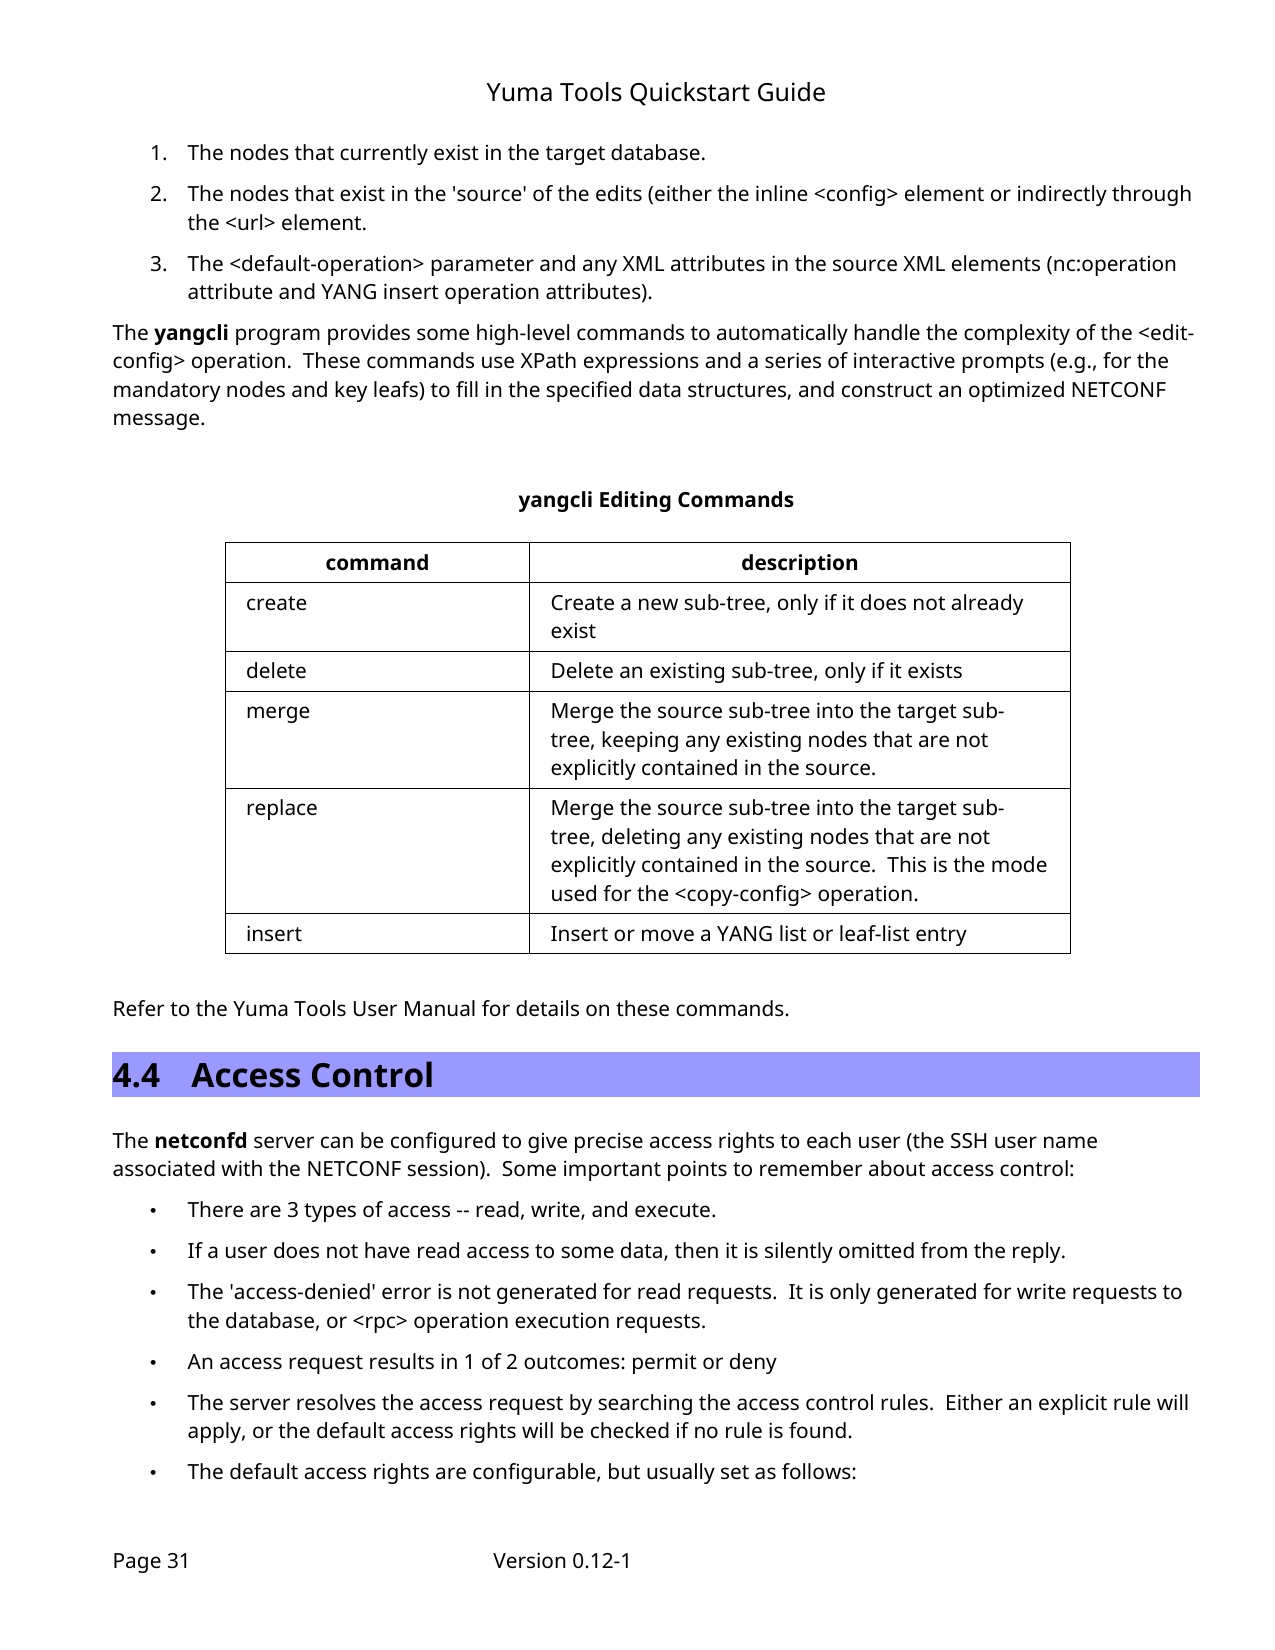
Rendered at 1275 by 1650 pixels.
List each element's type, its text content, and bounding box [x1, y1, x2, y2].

list The 'access-denied' error is not generated for read requests. It is only generated for write requests to the database, or <rpc> operation execution requests. [150, 1277, 1200, 1334]
subtitle Access Control [112, 1052, 1200, 1097]
list There are 3 types of access -- read, write, and execute. [150, 1196, 1200, 1224]
table_cell Merge the source sub-tree into the target sub-tree, deleting any existing nodes that are not explicitly contained in the source. This is the mode used for the <copy-config> operation. [530, 789, 1070, 913]
text The netconfd server can be configured to give precise access rights to each user (the SSH user name associated with the NETCONF session). Some important points to remember about access control: [112, 1126, 1200, 1183]
table_header command [226, 543, 529, 582]
table_cell Insert or move a YANG list or leaf-list entry [530, 914, 1070, 953]
list The nodes that exist in the 'source' of the edits (either the inline <config> element or indirectly through the <url> element. [150, 179, 1200, 236]
text The yangcli program provides some high-level commands to automatically handle the complexity of the <edit-config> operation. These commands use XPath expressions and a series of interactive prompts (e.g., for the mandatory nodes and key leafs) to fill in the specified data structures, and construct an optimized NETCONF message. [112, 318, 1200, 432]
list An access request results in 1 of 2 outcomes: permit or deny [150, 1347, 1200, 1375]
table_cell create [226, 583, 529, 651]
list The <default-operation> parameter and any XML attributes in the source XML elements (nc:operation attribute and YANG insert operation attributes). [150, 249, 1200, 306]
table_cell Merge the source sub-tree into the target sub-tree, keeping any existing nodes that are not explicitly contained in the source. [530, 692, 1070, 788]
table_cell replace [226, 789, 529, 913]
text Refer to the Yuma Tools User Manual for details on these commands. [112, 994, 1200, 1022]
table_cell Create a new sub-tree, only if it does not already exist [530, 583, 1070, 651]
list The server resolves the access request by searching the access control rules. Either an explicit rule will apply, or the default access rights will be checked if no rule is found. [150, 1388, 1200, 1444]
table_cell Delete an existing sub-tree, only if it exists [530, 652, 1070, 691]
list If a user does not have read access to some data, then it is silently omitted from the reply. [150, 1236, 1200, 1265]
list The default access rights are configurable, but usually set as follows: [150, 1457, 1200, 1486]
table_cell insert [226, 914, 529, 953]
table_header description [530, 543, 1070, 582]
table_cell merge [226, 692, 529, 788]
list The nodes that currently exist in the target database. [150, 138, 1200, 167]
table_cell delete [226, 652, 529, 691]
subtitle yangcli Editing Commands [127, 485, 1185, 514]
